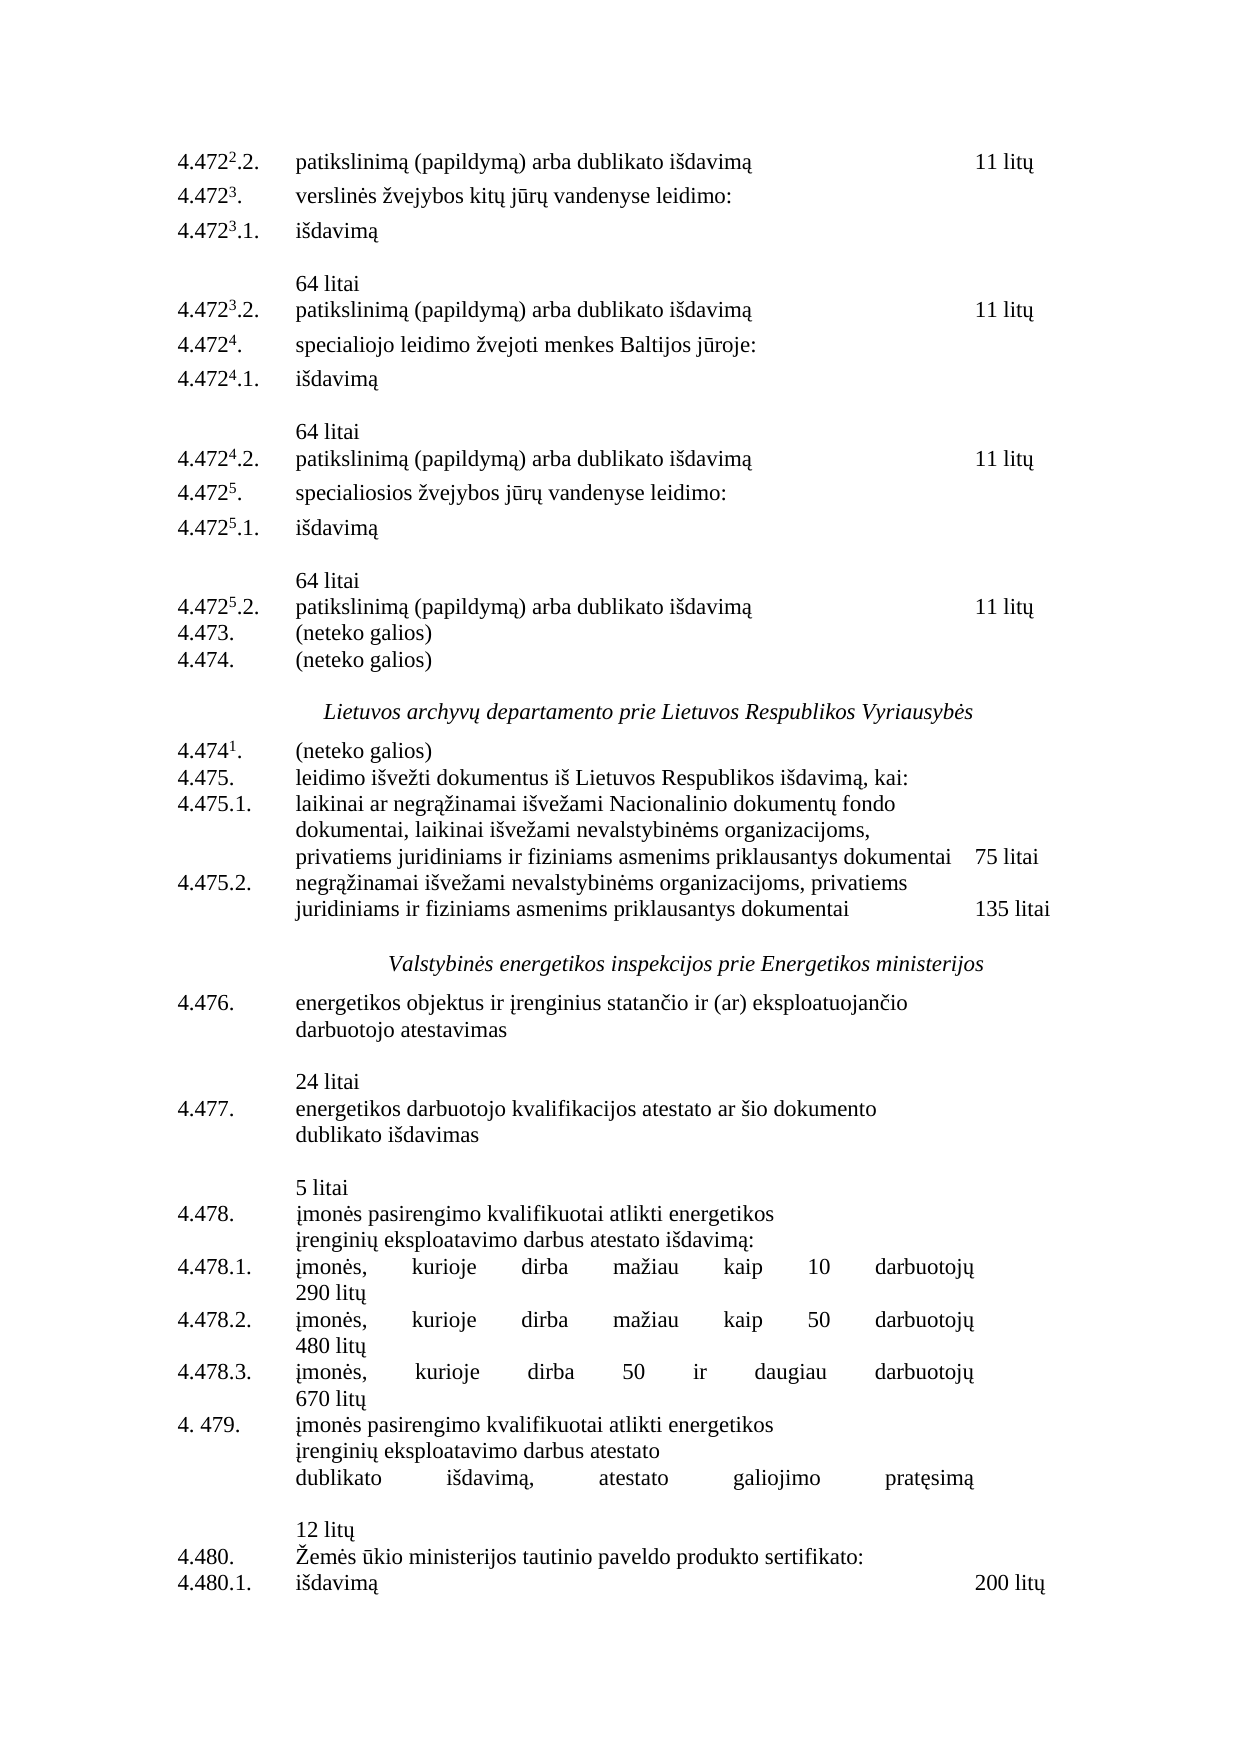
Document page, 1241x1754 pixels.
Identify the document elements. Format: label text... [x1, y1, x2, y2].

text įrenginių eksploatavimo darbus atestato [177, 1437, 974, 1464]
text 4.4724. specialiojo leidimo žvejoti menkes Baltijos jūroje: [177, 331, 856, 357]
text 4.474. (neteko galios) [177, 646, 1122, 672]
text 4.4724.1. išdavimą 64 litai [177, 366, 856, 444]
text 4.4723. verslinės žvejybos kitų jūrų vandenyse leidimo: [177, 182, 856, 209]
text 4.480. Žemės ūkio ministerijos tautinio paveldo produkto sertifikato: [177, 1543, 1122, 1569]
text 4.4725.1. išdavimą 64 litai [177, 514, 856, 593]
text Lietuvos archyvų departamento prie Lietuvos Respublikos Vyriausybės [177, 698, 1122, 725]
text 4.476. energetikos objektus ir įrenginius statančio ir (ar) eksploatuojančio darbuotojo atestavimas 24 litai [177, 989, 974, 1095]
text 4.4723.2. patikslinimą (papildymą) arba dublikato išdavimą 11 litų [177, 296, 1122, 322]
text 4.4724.2. patikslinimą (papildymą) arba dublikato išdavimą 11 litų [177, 444, 1122, 471]
text 4.4723.1. išdavimą 64 litai [177, 217, 856, 296]
text 4.4725. specialiosios žvejybos jūrų vandenyse leidimo: [177, 479, 856, 506]
text 4.475. leidimo išvežti dokumentus iš Lietuvos Respublikos išdavimą, kai: [177, 764, 1122, 790]
text 4.4741. (neteko galios) [177, 737, 1122, 764]
text Valstybinės energetikos inspekcijos prie Energetikos ministerijos [177, 951, 1122, 977]
text 4.4725.2. patikslinimą (papildymą) arba dublikato išdavimą 11 litų [177, 593, 1122, 619]
text 4.4722.2. patikslinimą (papildymą) arba dublikato išdavimą 11 litų [177, 148, 1122, 174]
text 4.475.2. negrąžinamai išvežami nevalstybinėms organizacijoms, privatiems juridiniams ir fiziniams asmenims priklausantys dokumentai 135 litai [177, 869, 1122, 922]
list įmonės pasirengimo kvalifikuotai atlikti energetikos [177, 1200, 974, 1227]
text 4.478.3. įmonės, kurioje dirba 50 ir daugiau darbuotojų 670 litų [177, 1358, 974, 1411]
text dublikato išdavimą, atestato galiojimo pratęsimą 12 litų [177, 1464, 974, 1543]
text 4. 479. įmonės pasirengimo kvalifikuotai atlikti energetikos [177, 1411, 974, 1437]
text 4.478.1. įmonės, kurioje dirba mažiau kaip 10 darbuotojų 290 litų [177, 1253, 974, 1306]
text 4.480.1. išdavimą 200 litų [177, 1569, 1122, 1596]
text įrenginių eksploatavimo darbus atestato išdavimą: [177, 1227, 974, 1253]
text 4.478.2. įmonės, kurioje dirba mažiau kaip 50 darbuotojų 480 litų [177, 1306, 974, 1358]
text 4.475.1. laikinai ar negrąžinamai išvežami Nacionalinio dokumentų fondo dokumentai, laikinai išvežami nevalstybinėms organizacijoms, privatiems juridiniams ir fiziniams asmenims priklausantys dokumentai 75 litai [177, 790, 1122, 869]
text 4.477. energetikos darbuotojo kvalifikacijos atestato ar šio dokumento dublikato išdavimas 5 litai [177, 1095, 974, 1200]
text 4.473. (neteko galios) [177, 619, 1122, 646]
